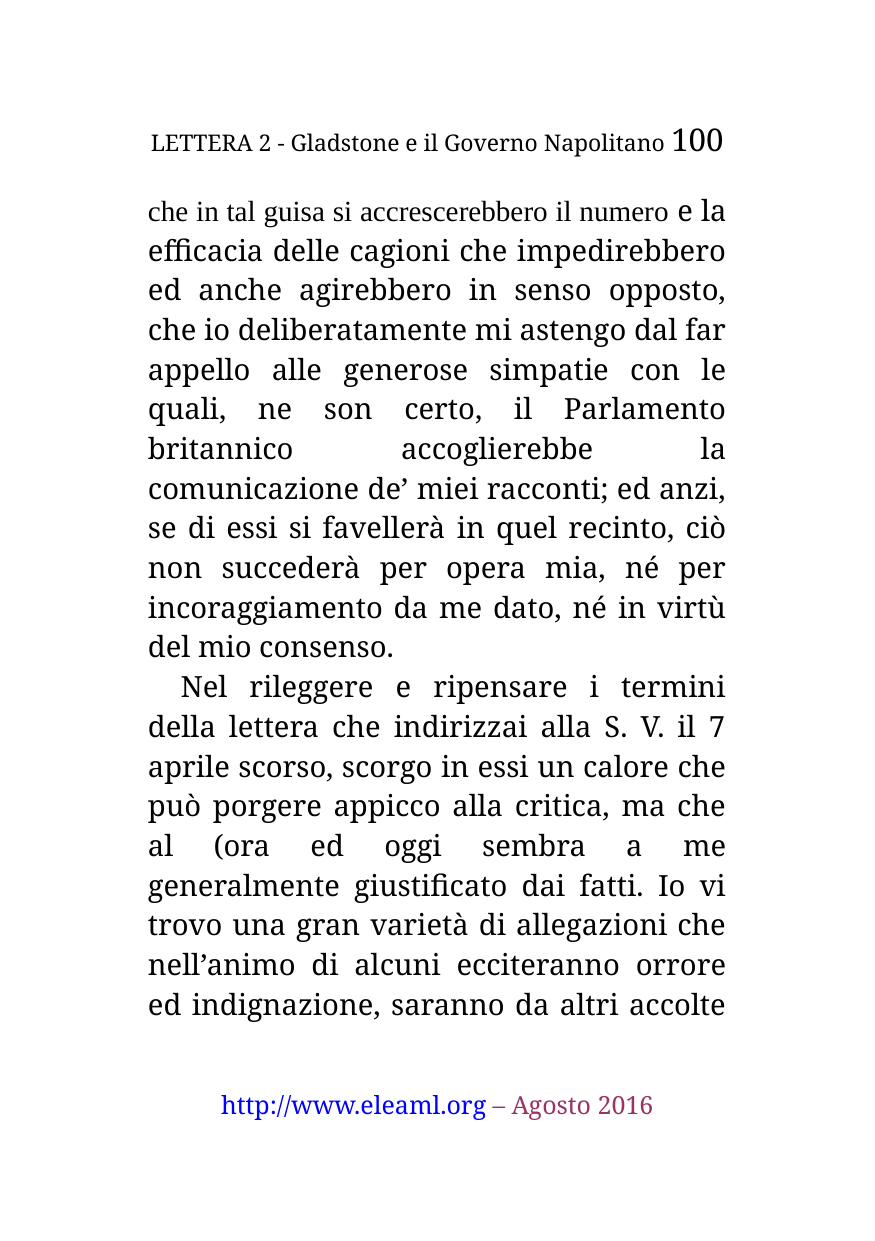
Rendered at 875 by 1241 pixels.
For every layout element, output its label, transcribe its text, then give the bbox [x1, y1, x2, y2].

text Nel rileggere e ripensare i termini della lettera che indirizzai alla S. V. il 7 aprile scorso, scorgo in essi un calore che può porgere appicco alla critica, ma che al (ora ed oggi sembra a me generalmente giustificato dai fatti. Io vi trovo una gran varietà di allegazioni che nell’animo di alcuni ecciteranno orrore ed indignazione, saranno da altri accolte [148, 666, 726, 1024]
text che in tal guisa si accrescerebbero il numero e la efficacia delle cagioni che impedirebbero ed anche agirebbero in senso opposto, che io deliberatamente mi astengo dal far appello alle generose simpatie con le quali, ne son certo, il Parlamento britannico accoglierebbe la comunicazione de’ miei racconti; ed anzi, se di essi si favellerà in quel recinto, ciò non succederà per opera mia, né per incoraggiamento da me dato, né in virtù del mio consenso. [148, 190, 726, 666]
